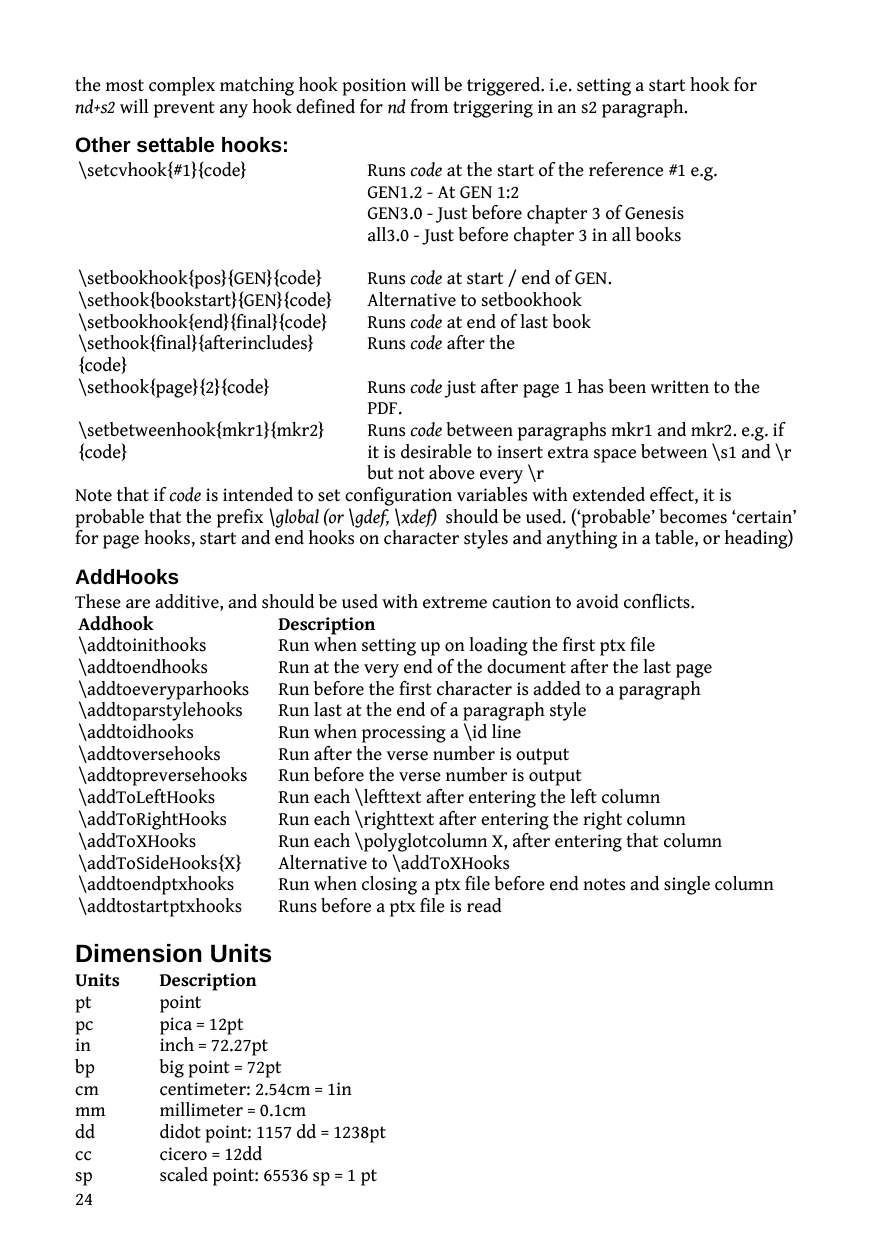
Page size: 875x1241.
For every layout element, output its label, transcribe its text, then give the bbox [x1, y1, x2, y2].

table_cell cc [75, 1144, 159, 1166]
table_cell \addToRightHooks [75, 809, 275, 831]
table_cell centimeter: 2.54cm = 1in [159, 1079, 797, 1101]
subtitle Dimension Units [75, 938, 799, 967]
table_cell bp [75, 1057, 159, 1079]
table_cell Run last at the end of a paragraph style [275, 700, 796, 722]
table_header Runs code at the start of the reference #1 e.g. GEN1.2 - At GEN 1:2 GEN3.0 - Just before chapter 3 of Genesis all3.0 - Just before chapter 3 in all books [364, 160, 796, 247]
table_cell \addtoendptxhooks [75, 874, 275, 896]
table_cell [364, 247, 796, 268]
table_cell \addtoeveryparhooks [75, 679, 275, 700]
table_cell Runs code between paragraphs mkr1 and mkr2. e.g. if it is desirable to insert extra space between \s1 and \r but not above every \r [364, 420, 796, 485]
table_cell \addToLeftHooks [75, 787, 275, 808]
table_header Description [159, 971, 797, 992]
table_cell point [159, 992, 797, 1014]
table_cell Run before the first character is added to a paragraph [275, 679, 796, 700]
table_cell pica = 12pt [159, 1014, 797, 1036]
table_cell \addtoparstylehooks [75, 700, 275, 722]
table_cell \addtoendhooks [75, 657, 275, 678]
table_cell Run before the verse number is output [275, 765, 796, 787]
subtitle AddHooks [75, 565, 799, 589]
table_cell Run when processing a \id line [275, 722, 796, 743]
table_cell mm [75, 1101, 159, 1122]
table_cell \sethook{bookstart}{GEN}{code} [75, 290, 364, 312]
table_cell inch = 72.27pt [159, 1036, 797, 1057]
table_cell sp [75, 1166, 159, 1187]
table_cell big point = 72pt [159, 1057, 797, 1079]
table_cell Runs code at start / end of GEN. [364, 269, 796, 290]
table_cell \setbetweenhook{mkr1}{mkr2}{code} [75, 420, 364, 485]
table_cell \setbookhook{pos}{GEN}{code} [75, 269, 364, 290]
text These are additive, and should be used with extreme caution to avoid conflicts. [75, 592, 799, 613]
table_cell dd [75, 1122, 159, 1144]
table_cell Run each \lefttext after entering the left column [275, 787, 796, 808]
table_cell in [75, 1036, 159, 1057]
table_cell millimeter = 0.1cm [159, 1101, 797, 1122]
table_cell \addtoinithooks [75, 635, 275, 657]
text the most complex matching hook position will be triggered. i.e. setting a start hook for nd+s2 will prevent any hook defined for nd from triggering in an s2 paragraph. [75, 75, 799, 118]
table_cell \addtoidhooks [75, 722, 275, 743]
table_cell pt [75, 992, 159, 1014]
table_cell Run each \righttext after entering the right column [275, 809, 796, 831]
text Note that if code is intended to set configuration variables with extended effect, it is probable that the prefix \global (or \gdef, \xdef) should be used. (‘probable’ becomes ‘certain’ for page hooks, start and end hooks on character styles and anything in a table, or heading) [75, 485, 799, 550]
table_cell Runs code after the [364, 334, 796, 377]
table_cell Run each \polyglotcolumn X, after entering that column [275, 831, 796, 853]
table_cell Runs code at end of last book [364, 312, 796, 333]
table_cell \setbookhook{end}{final}{code} [75, 312, 364, 333]
table_cell didot point: 1157 dd = 1238pt [159, 1122, 797, 1144]
table_cell Run at the very end of the document after the last page [275, 657, 796, 678]
table_cell \addtostartptxhooks [75, 896, 275, 918]
table_cell Runs before a ptx file is read [275, 896, 796, 918]
table_header Units [75, 971, 159, 992]
subtitle Other settable hooks: [75, 133, 799, 157]
table_cell \addToXHooks [75, 831, 275, 853]
table_cell Run after the verse number is output [275, 744, 796, 765]
table_cell \addtoversehooks [75, 744, 275, 765]
table_cell Run when closing a ptx file before end notes and single column [275, 874, 796, 896]
table_cell Alternative to \addToXHooks [275, 853, 796, 874]
table_cell Runs code just after page 1 has been written to the PDF. [364, 377, 796, 420]
table_header Addhook [75, 614, 275, 635]
table_cell cicero = 12dd [159, 1144, 797, 1166]
table_header \setcvhook{#1}{code} [75, 160, 364, 247]
table_cell scaled point: 65536 sp = 1 pt [159, 1166, 797, 1187]
table_cell pc [75, 1014, 159, 1036]
table_header Description [275, 614, 796, 635]
table_cell Alternative to setbookhook [364, 290, 796, 312]
table_cell cm [75, 1079, 159, 1101]
table_cell \sethook{page}{2}{code} [75, 377, 364, 420]
table_cell [75, 247, 364, 268]
table_cell \addToSideHooks{X} [75, 853, 275, 874]
table_cell Run when setting up on loading the first ptx file [275, 635, 796, 657]
table_cell \addtopreversehooks [75, 765, 275, 787]
table_cell \sethook{final}{afterincludes}{code} [75, 334, 364, 377]
